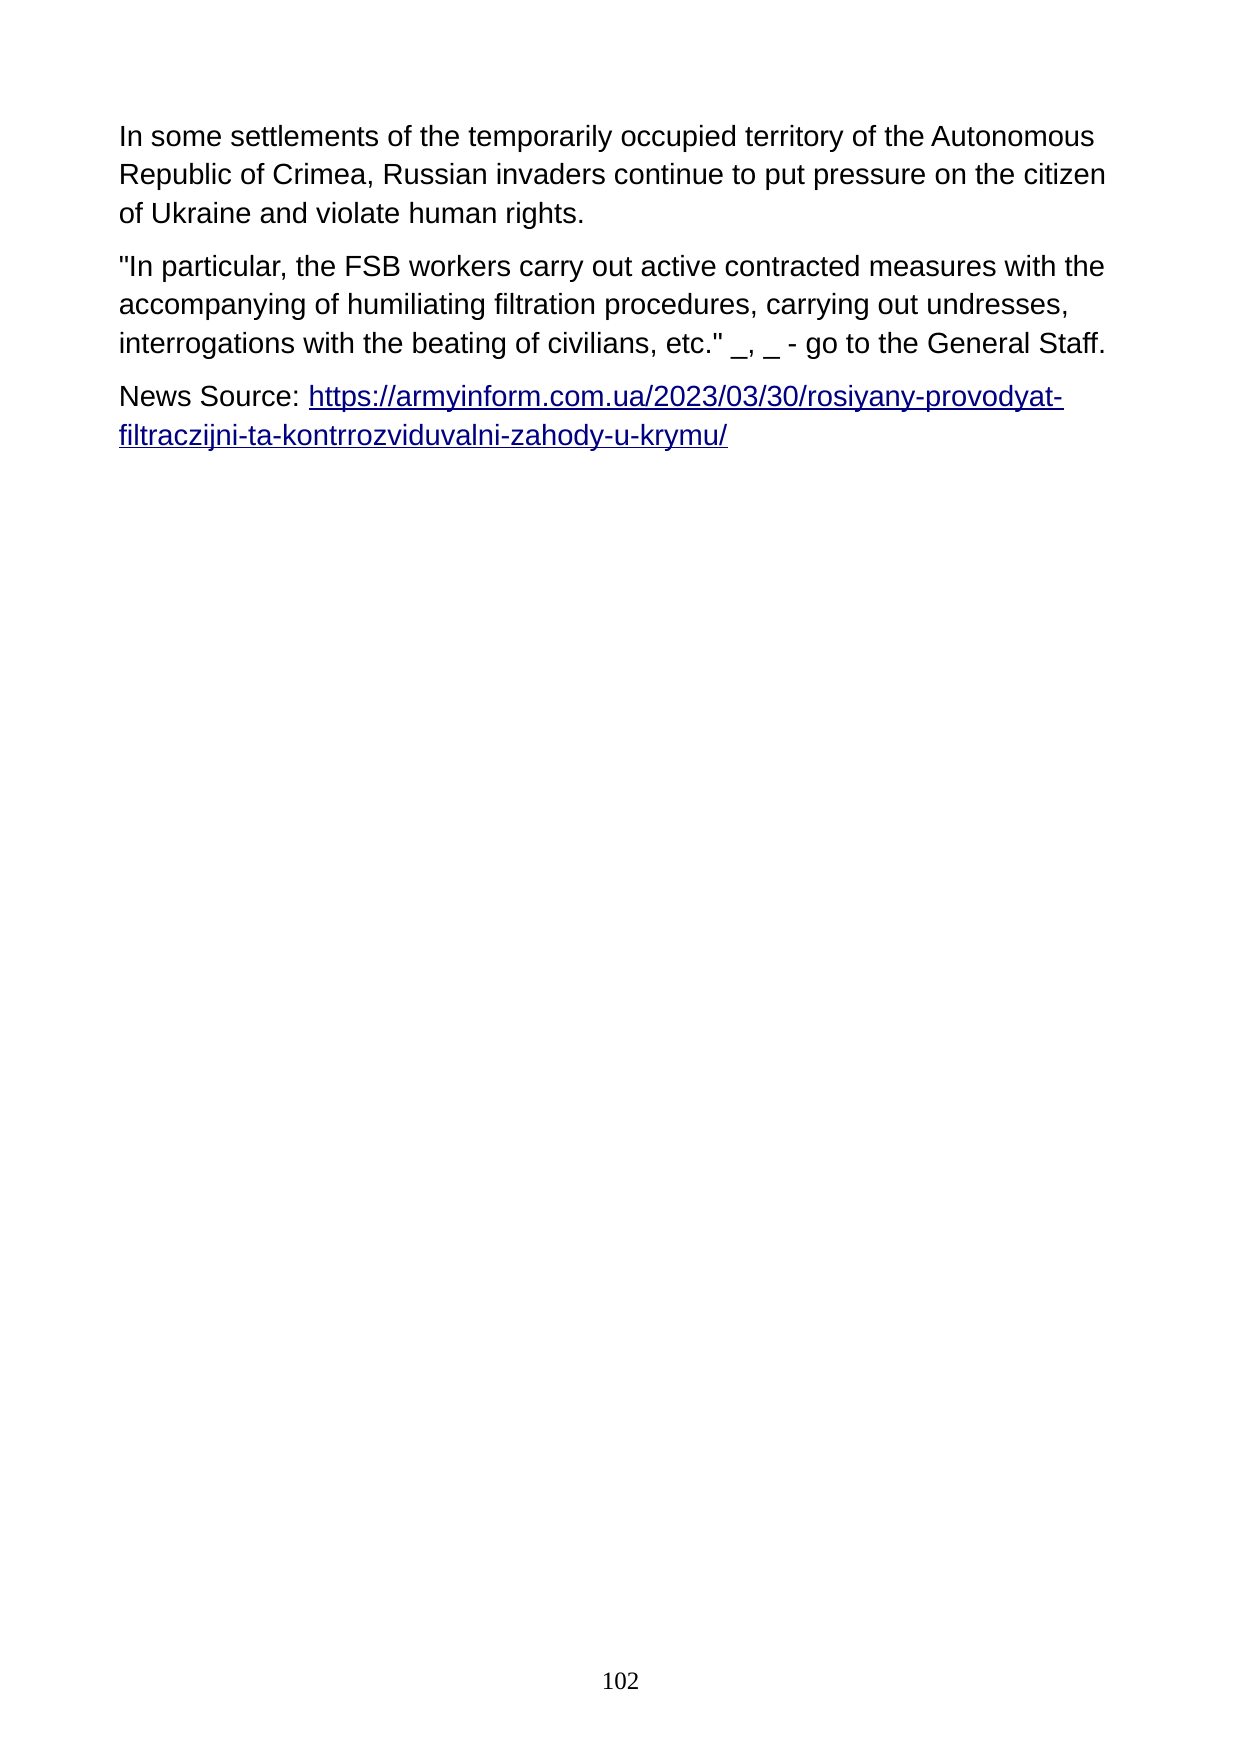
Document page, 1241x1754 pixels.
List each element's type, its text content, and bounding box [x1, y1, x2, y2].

text In some settlements of the temporarily occupied territory of the Autonomous Republic of Crimea, Russian invaders continue to put pressure on the citizen of Ukraine and violate human rights. [118, 118, 1122, 229]
text "In particular, the FSB workers carry out active contracted measures with the accompanying of humiliating filtration procedures, carrying out undresses, interrogations with the beating of civilians, etc." _, _ - go to the General Staff. [118, 249, 1122, 359]
text News Source: https://armyinform.com.ua/2023/03/30/rosiyany-provodyat-filtraczijni-ta-kontrrozviduvalni-zahody-u-krymu/ [118, 379, 1122, 451]
